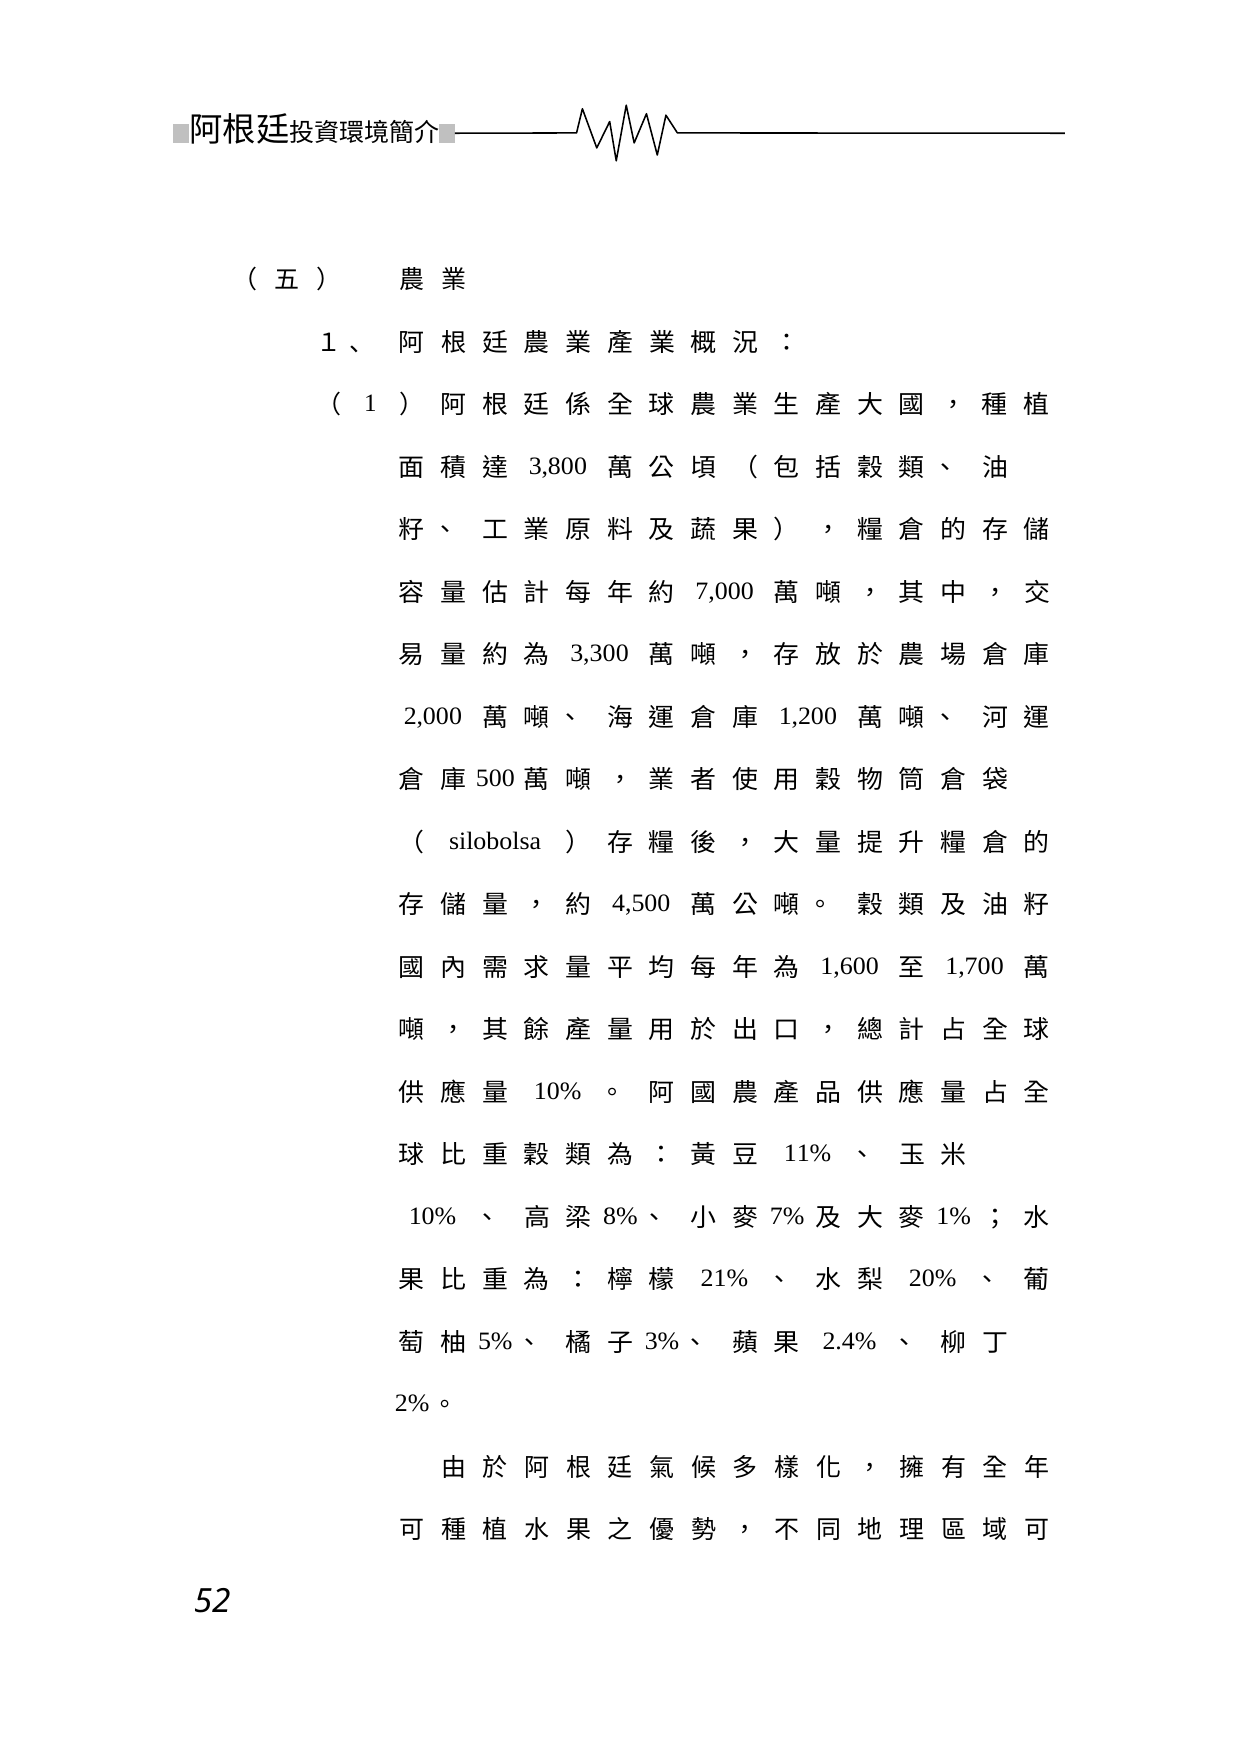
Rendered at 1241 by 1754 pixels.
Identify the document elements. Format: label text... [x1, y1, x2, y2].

text 由於阿根廷氣候多樣化，擁有全年可種植水果之優勢，不同地理區域可 [367, 1424, 1058, 1549]
text １、阿根廷農業產業概況： [281, 299, 1058, 361]
text （1）阿根廷係全球農業生產大國，種植面積達3,800萬公頃（包括穀類、油籽、工業原料及蔬果），糧倉的存儲容量估計每年約7,000萬噸，其中，交易量約為3,300萬噸，存放於農場倉庫2,000萬噸、海運倉庫1,200萬噸、河運倉庫500萬噸，業者使用穀物筒倉袋（silobolsa）存糧後，大量提升糧倉的存儲量，約4,500萬公噸。穀類及油籽國內需求量平均每年為1,600至1,700萬噸，其餘產量用於出口，總計占全球供應量10%。阿國農產品供應量占全球比重穀類為：黃豆11%、玉米10%、高梁8%、小麥7%及大麥1%；水果比重為：檸檬21%、水梨20%、葡萄柚5%、橘子3%、蘋果2.4%、柳丁2%。 [306, 361, 1058, 1424]
text （五） 農業 [207, 236, 1058, 299]
